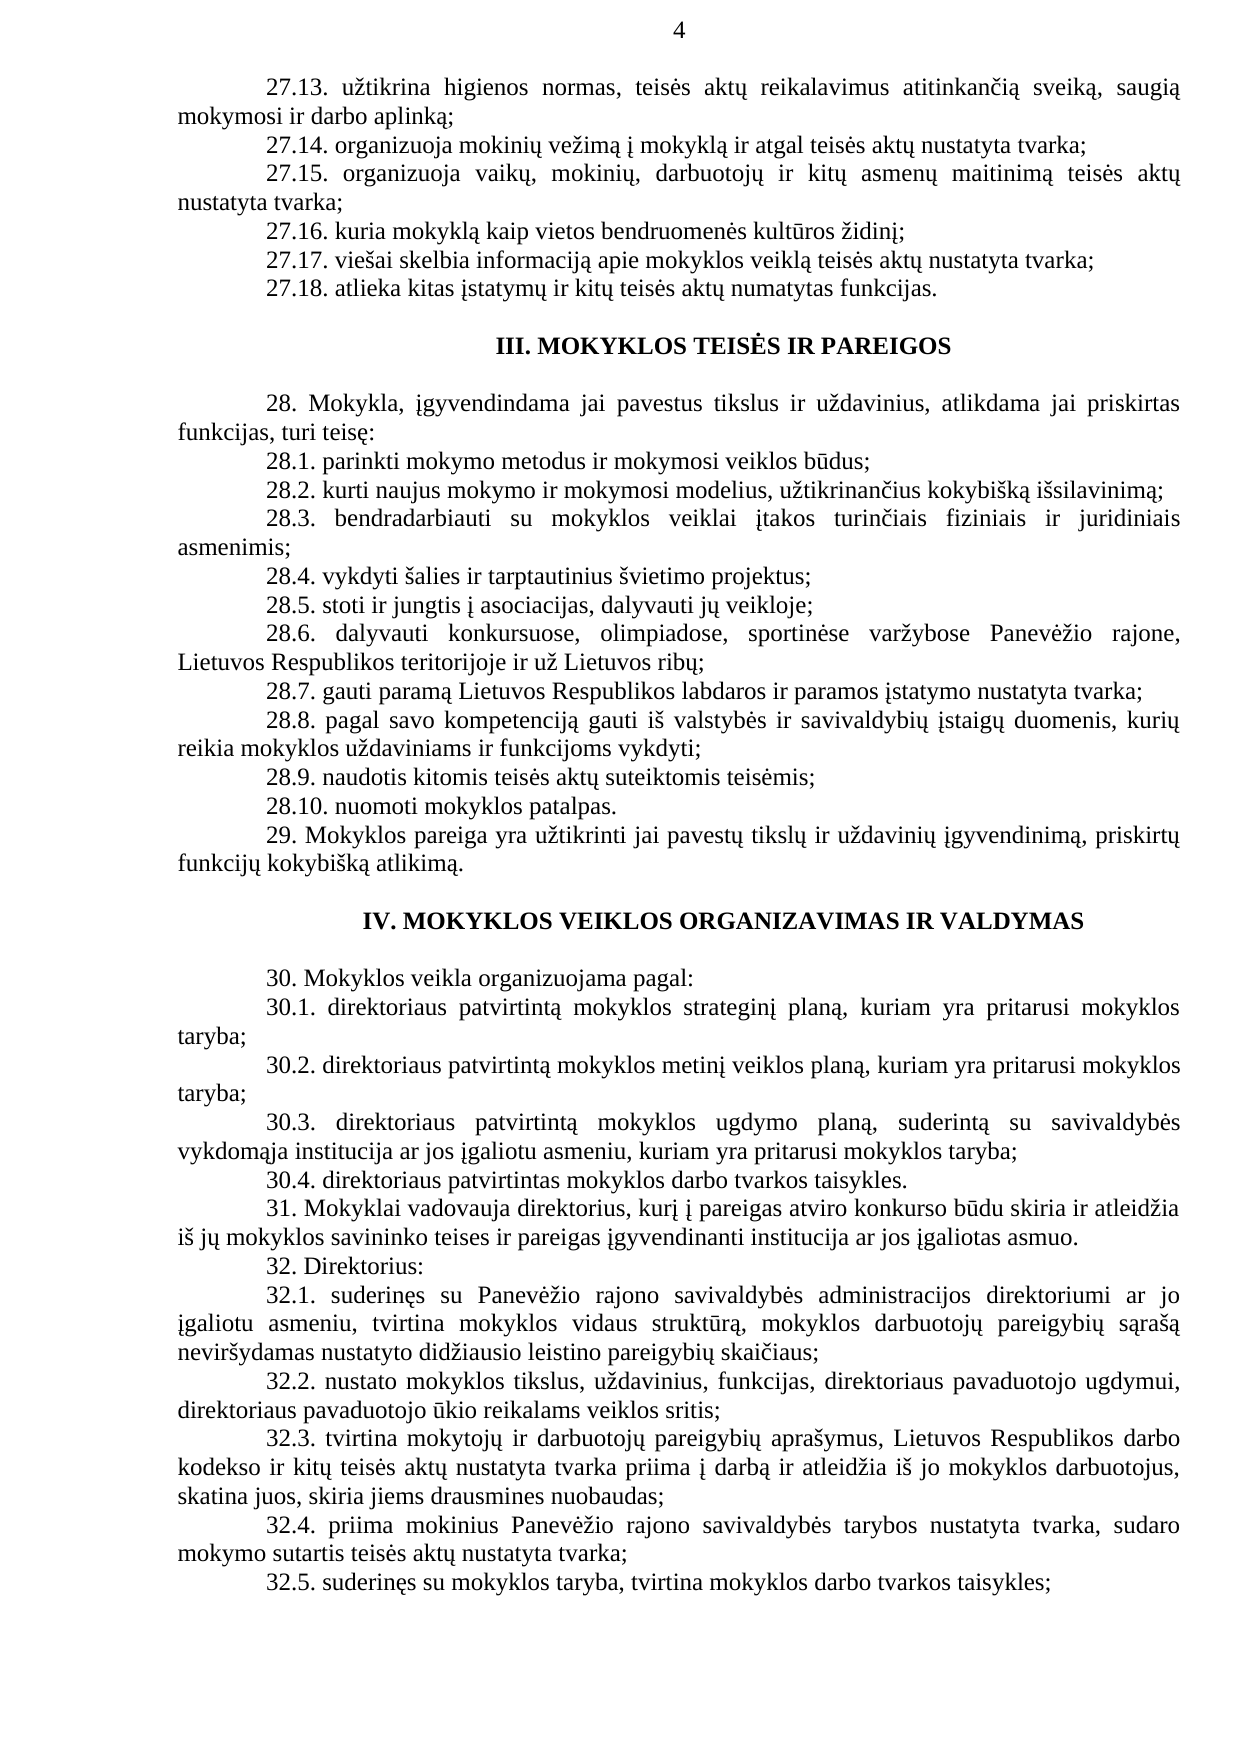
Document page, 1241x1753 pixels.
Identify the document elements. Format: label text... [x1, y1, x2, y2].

text 27.18. atlieka kitas įstatymų ir kitų teisės aktų numatytas funkcijas. [177, 273, 1181, 302]
text 27.14. organizuoja mokinių vežimą į mokyklą ir atgal teisės aktų nustatyta tvarka; [177, 130, 1181, 158]
text 30.1. direktoriaus patvirtintą mokyklos strateginį planą, kuriam yra pritarusi mokyklos taryba; [177, 992, 1181, 1050]
text 27.16. kuria mokyklą kaip vietos bendruomenės kultūros židinį; [177, 216, 1181, 245]
text 28.4. vykdyti šalies ir tarptautinius švietimo projektus; [177, 561, 1181, 590]
text 32.5. suderinęs su mokyklos taryba, tvirtina mokyklos darbo tvarkos taisykles; [177, 1567, 1181, 1596]
text 30.3. direktoriaus patvirtintą mokyklos ugdymo planą, suderintą su savivaldybės vykdomąja institucija ar jos įgaliotu asmeniu, kuriam yra pritarusi mokyklos taryba; [177, 1107, 1181, 1165]
text 28.8. pagal savo kompetenciją gauti iš valstybės ir savivaldybių įstaigų duomenis, kurių reikia mokyklos uždaviniams ir funkcijoms vykdyti; [177, 705, 1181, 762]
text 28.9. naudotis kitomis teisės aktų suteiktomis teisėmis; [177, 762, 1181, 791]
text 28.2. kurti naujus mokymo ir mokymosi modelius, užtikrinančius kokybišką išsilavinimą; [177, 475, 1181, 503]
text 28.10. nuomoti mokyklos patalpas. [177, 791, 1181, 820]
text 30.2. direktoriaus patvirtintą mokyklos metinį veiklos planą, kuriam yra pritarusi mokyklos taryba; [177, 1050, 1181, 1107]
text 30.4. direktoriaus patvirtintas mokyklos darbo tvarkos taisykles. [177, 1165, 1181, 1193]
text 27.17. viešai skelbia informaciją apie mokyklos veiklą teisės aktų nustatyta tvarka; [177, 245, 1181, 273]
text 28.5. stoti ir jungtis į asociacijas, dalyvauti jų veikloje; [177, 590, 1181, 618]
text 32.2. nustato mokyklos tikslus, uždavinius, funkcijas, direktoriaus pavaduotojo ugdymui, direktoriaus pavaduotojo ūkio reikalams veiklos sritis; [177, 1366, 1181, 1423]
text III. MOKYKLOS TEISĖS IR PAREIGOS [177, 331, 1181, 360]
text 32.1. suderinęs su Panevėžio rajono savivaldybės administracijos direktoriumi ar jo įgaliotu asmeniu, tvirtina mokyklos vidaus struktūrą, mokyklos darbuotojų pareigybių sąrašą neviršydamas nustatyto didžiausio leistino pareigybių skaičiaus; [177, 1280, 1181, 1366]
text 28.1. parinkti mokymo metodus ir mokymosi veiklos būdus; [177, 446, 1181, 475]
text 28.7. gauti paramą Lietuvos Respublikos labdaros ir paramos įstatymo nustatyta tvarka; [177, 676, 1181, 705]
text 32.4. priima mokinius Panevėžio rajono savivaldybės tarybos nustatyta tvarka, sudaro mokymo sutartis teisės aktų nustatyta tvarka; [177, 1510, 1181, 1567]
text 32.3. tvirtina mokytojų ir darbuotojų pareigybių aprašymus, Lietuvos Respublikos darbo kodekso ir kitų teisės aktų nustatyta tvarka priima į darbą ir atleidžia iš jo mokyklos darbuotojus, skatina juos, skiria jiems drausmines nuobaudas; [177, 1423, 1181, 1510]
text 27.15. organizuoja vaikų, mokinių, darbuotojų ir kitų asmenų maitinimą teisės aktų nustatyta tvarka; [177, 158, 1181, 216]
text 28.3. bendradarbiauti su mokyklos veiklai įtakos turinčiais fiziniais ir juridiniais asmenimis; [177, 503, 1181, 561]
text 30. Mokyklos veikla organizuojama pagal: [177, 963, 1181, 992]
text IV. MOKYKLOS VEIKLOS ORGANIZAVIMAS IR VALDYMAS [177, 906, 1181, 935]
text 29. Mokyklos pareiga yra užtikrinti jai pavestų tikslų ir uždavinių įgyvendinimą, priskirtų funkcijų kokybišką atlikimą. [177, 820, 1181, 877]
text 32. Direktorius: [177, 1251, 1181, 1280]
text 28.6. dalyvauti konkursuose, olimpiadose, sportinėse varžybose Panevėžio rajone, Lietuvos Respublikos teritorijoje ir už Lietuvos ribų; [177, 618, 1181, 676]
text 28. Mokykla, įgyvendindama jai pavestus tikslus ir uždavinius, atlikdama jai priskirtas funkcijas, turi teisę: [177, 388, 1181, 446]
text 27.13. užtikrina higienos normas, teisės aktų reikalavimus atitinkančią sveiką, saugią mokymosi ir darbo aplinką; [177, 72, 1181, 130]
text 31. Mokyklai vadovauja direktorius, kurį į pareigas atviro konkurso būdu skiria ir atleidžia iš jų mokyklos savininko teises ir pareigas įgyvendinanti institucija ar jos įgaliotas asmuo. [177, 1193, 1181, 1251]
